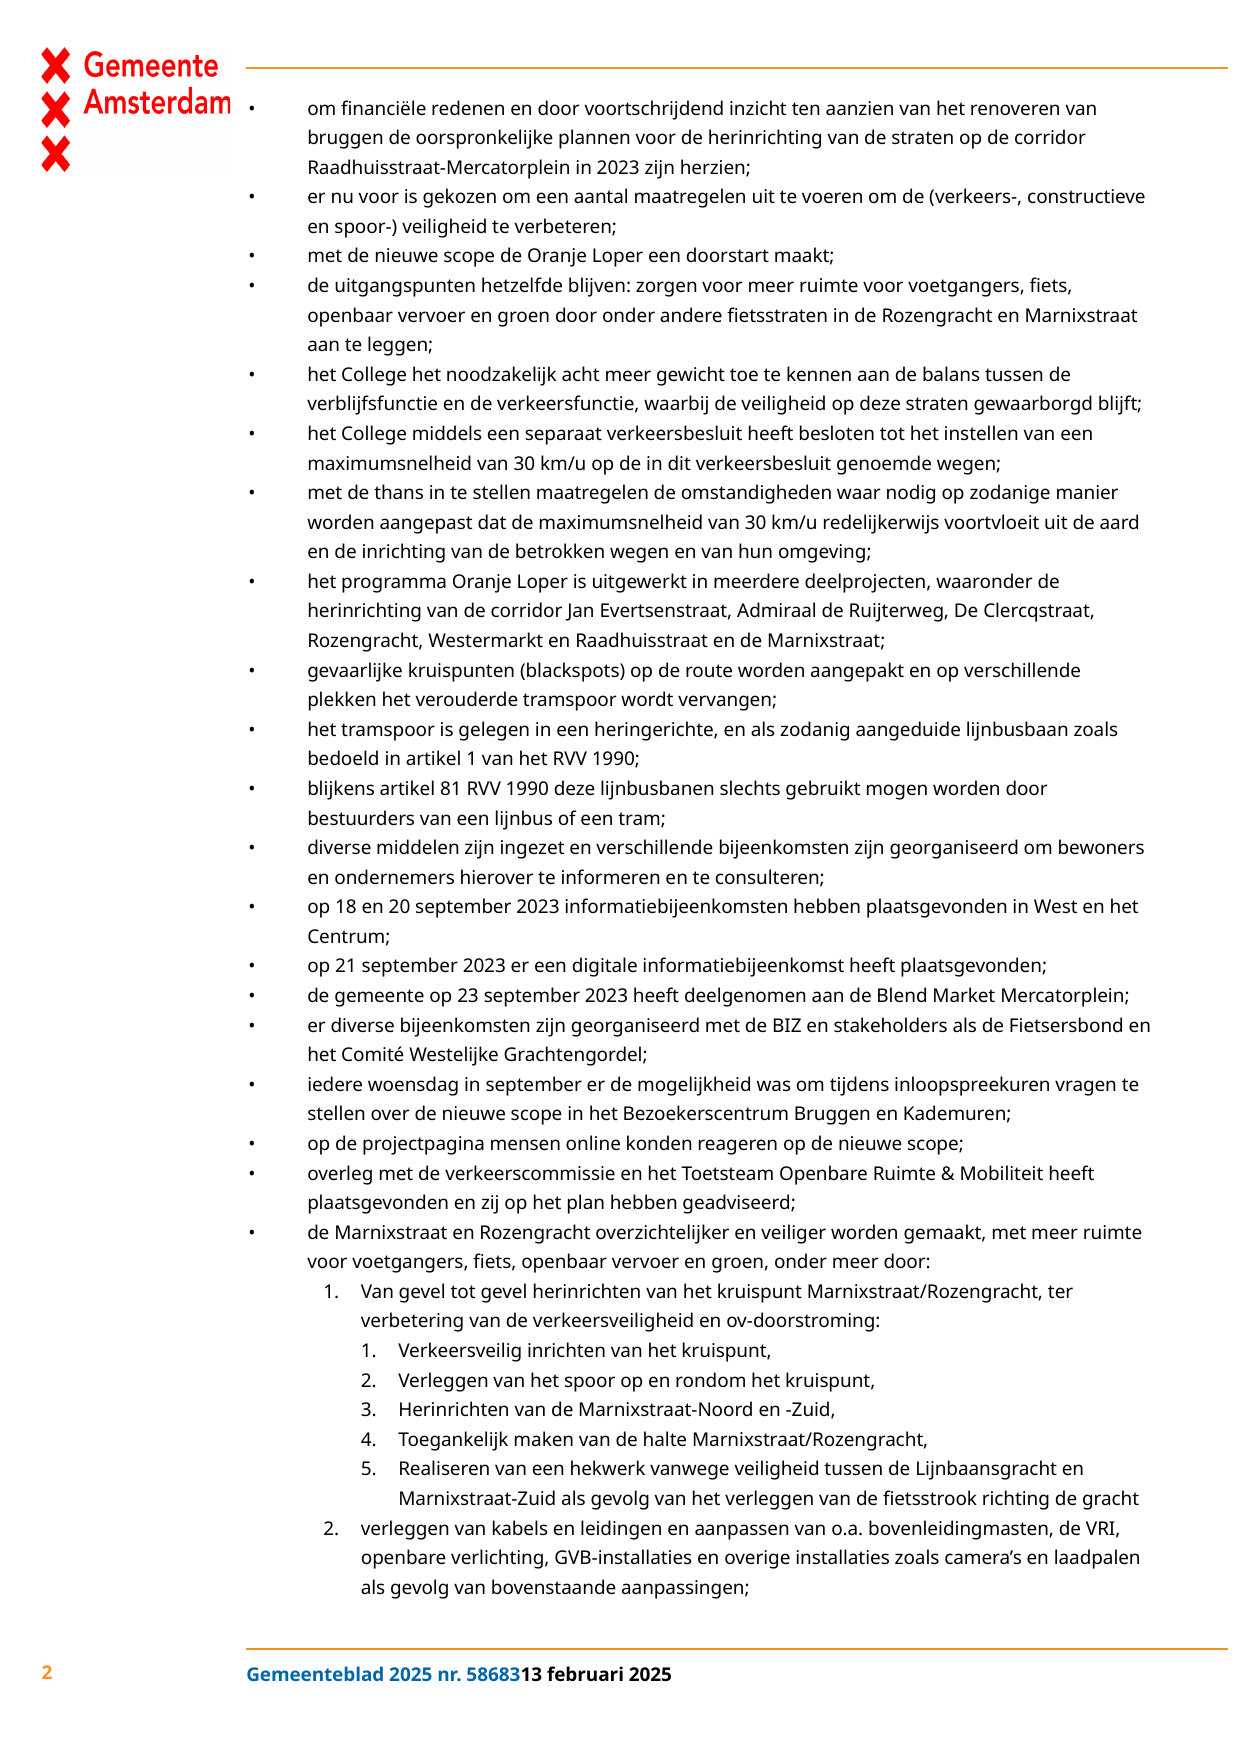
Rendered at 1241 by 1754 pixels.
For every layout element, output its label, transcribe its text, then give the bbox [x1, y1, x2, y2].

list Verkeersveilig inrichten van het kruispunt, [361, 1337, 1152, 1363]
list de Marnixstraat en Rozengracht overzichtelijker en veiliger worden gemaakt, met meer ruimte voor voetgangers, fiets, openbaar vervoer en groen, onder meer door: [248, 1219, 1152, 1274]
list om financiële redenen en door voortschrijdend inzicht ten aanzien van het renoveren van bruggen de oorspronkelijke plannen voor de herinrichting van de straten op de corridor Raadhuisstraat-Mercatorplein in 2023 zijn herzien; [248, 95, 1152, 180]
list diverse middelen zijn ingezet en verschillende bijeenkomsten zijn georganiseerd om bewoners en ondernemers hierover te informeren en te consulteren; [248, 834, 1152, 890]
list het College middels een separaat verkeersbesluit heeft besloten tot het instellen van een maximumsnelheid van 30 km/u op de in dit verkeersbesluit genoemde wegen; [248, 420, 1152, 476]
list met de thans in te stellen maatregelen de omstandigheden waar nodig op zodanige manier worden aangepast dat de maximumsnelheid van 30 km/u redelijkerwijs voortvloeit uit de aard en de inrichting van de betrokken wegen en van hun omgeving; [248, 479, 1152, 564]
list er nu voor is gekozen om een aantal maatregelen uit te voeren om de (verkeers-, constructieve en spoor-) veiligheid te verbeteren; [248, 183, 1152, 239]
list Van gevel tot gevel herinrichten van het kruispunt Marnixstraat/Rozengracht, ter verbetering van de verkeersveiligheid en ov-doorstroming: [323, 1278, 1152, 1333]
list op de projectpagina mensen online konden reageren op de nieuwe scope; [248, 1130, 1152, 1156]
list op 18 en 20 september 2023 informatiebijeenkomsten hebben plaatsgevonden in West en het Centrum; [248, 893, 1152, 949]
list iedere woensdag in september er de mogelijkheid was om tijdens inloopspreekuren vragen te stellen over de nieuwe scope in het Bezoekerscentrum Bruggen en Kademuren; [248, 1071, 1152, 1126]
list Toegankelijk maken van de halte Marnixstraat/Rozengracht, [361, 1426, 1152, 1452]
list overleg met de verkeerscommissie en het Toetsteam Openbare Ruimte & Mobiliteit heeft plaatsgevonden en zij op het plan hebben geadviseerd; [248, 1160, 1152, 1215]
picture [41, 47, 231, 172]
list er diverse bijeenkomsten zijn georganiseerd met de BIZ en stakeholders als de Fietsersbond en het Comité Westelijke Grachtengordel; [248, 1012, 1152, 1067]
list Verleggen van het spoor op en rondom het kruispunt, [361, 1367, 1152, 1393]
list Realiseren van een hekwerk vanwege veiligheid tussen de Lijnbaansgracht en Marnixstraat-Zuid als gevolg van het verleggen van de fietsstrook richting de gracht [361, 1456, 1152, 1511]
list de gemeente op 23 september 2023 heeft deelgenomen aan de Blend Market Mercatorplein; [248, 982, 1152, 1008]
list met de nieuwe scope de Oranje Loper een doorstart maakt; [248, 243, 1152, 268]
list het tramspoor is gelegen in een heringerichte, en als zodanig aangeduide lijnbusbaan zoals bedoeld in artikel 1 van het RVV 1990; [248, 716, 1152, 771]
list Herinrichten van de Marnixstraat-Noord en -Zuid, [361, 1396, 1152, 1422]
list op 21 september 2023 er een digitale informatiebijeenkomst heeft plaatsgevonden; [248, 953, 1152, 978]
list de uitgangspunten hetzelfde blijven: zorgen voor meer ruimte voor voetgangers, fiets, openbaar vervoer en groen door onder andere fietsstraten in de Rozengracht en Marnixstraat aan te leggen; [248, 272, 1152, 357]
list gevaarlijke kruispunten (blackspots) op de route worden aangepakt en op verschillende plekken het verouderde tramspoor wordt vervangen; [248, 657, 1152, 712]
list het programma Oranje Loper is uitgewerkt in meerdere deelprojecten, waaronder de herinrichting van de corridor Jan Evertsenstraat, Admiraal de Ruijterweg, De Clercqstraat, Rozengracht, Westermarkt en Raadhuisstraat en de Marnixstraat; [248, 568, 1152, 653]
list het College het noodzakelijk acht meer gewicht toe te kennen aan de balans tussen de verblijfsfunctie en de verkeersfunctie, waarbij de veiligheid op deze straten gewaarborgd blijft; [248, 361, 1152, 416]
list blijkens artikel 81 RVV 1990 deze lijnbusbanen slechts gebruikt mogen worden door bestuurders van een lijnbus of een tram; [248, 775, 1152, 831]
list verleggen van kabels en leidingen en aanpassen van o.a. bovenleidingmasten, de VRI, openbare verlichting, GVB-installaties en overige installaties zoals camera’s en laadpalen als gevolg van bovenstaande aanpassingen; [323, 1515, 1152, 1600]
